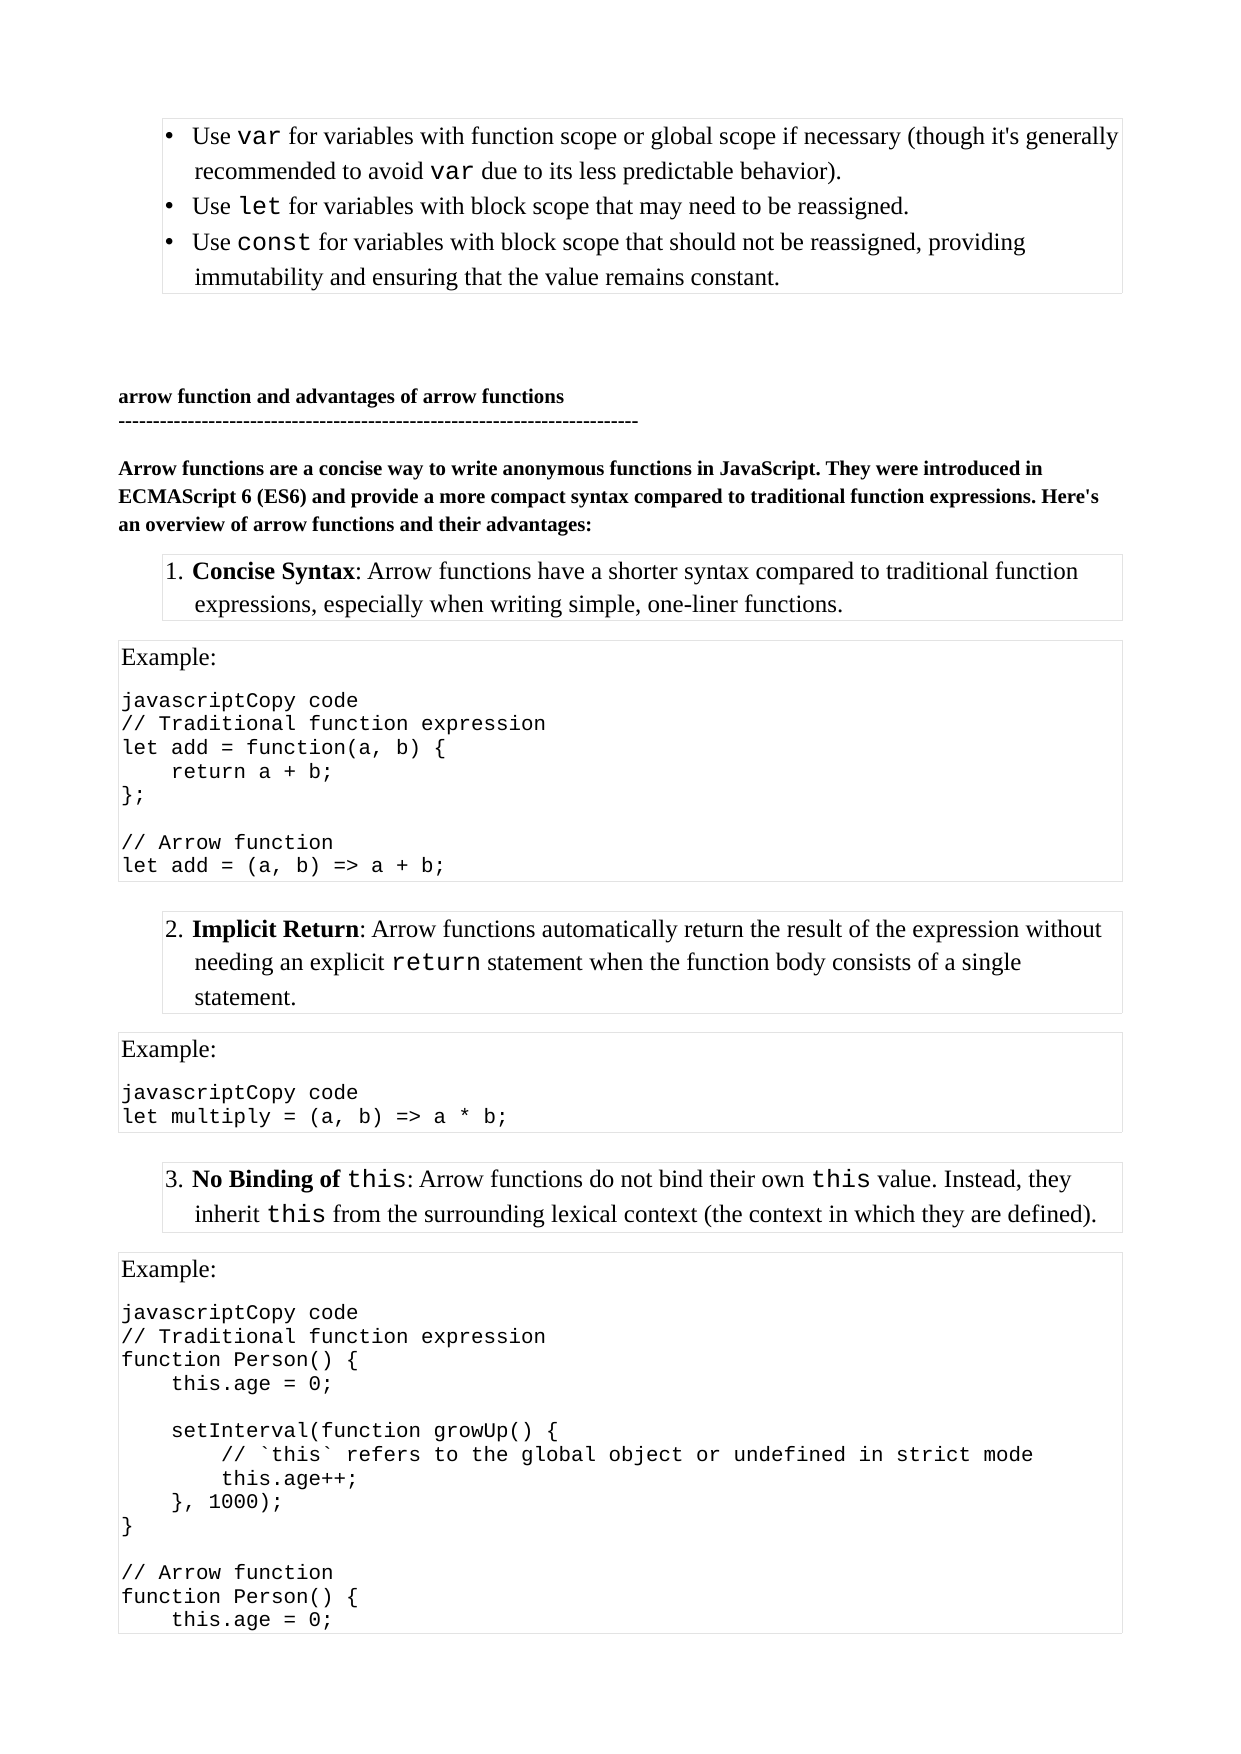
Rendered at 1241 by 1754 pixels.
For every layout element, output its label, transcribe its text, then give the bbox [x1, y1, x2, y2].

text Arrow functions are a concise way to write anonymous functions in JavaScript. They were introduced in ECMAScript 6 (ES6) and provide a more compact syntax compared to traditional function expressions. Here's an overview of arrow functions and their advantages: [118, 456, 1122, 536]
text }; [119, 782, 1122, 808]
list Use let for variables with block scope that may need to be reassigned. [163, 189, 1122, 222]
list Use var for variables with function scope or global scope if necessary (though it's generally recommended to avoid var due to its less predictable behavior). [163, 119, 1122, 187]
text Example: [119, 1033, 1122, 1063]
text Example: [119, 1253, 1122, 1283]
text function Person() { [119, 1347, 1122, 1370]
text javascriptCopy code [119, 1079, 1122, 1103]
list No Binding of this: Arrow functions do not bind their own this value. Instead, they inherit this from the surrounding lexical context (the context in which they are defined). [163, 1163, 1122, 1232]
text // Arrow function [119, 829, 1122, 853]
text Example: [119, 641, 1122, 671]
text this.age = 0; [119, 1607, 1122, 1633]
text // Traditional function expression [119, 711, 1122, 734]
text }, 1000); [119, 1489, 1122, 1512]
text arrow function and advantages of arrow functions [118, 384, 1122, 408]
list Use const for variables with block scope that should not be reassigned, providing immutability and ensuring that the value remains constant. [163, 224, 1122, 293]
list Implicit Return: Arrow functions automatically return the result of the expression without needing an explicit return statement when the function body consists of a single statement. [163, 912, 1122, 1013]
text javascriptCopy code [119, 687, 1122, 711]
text function Person() { [119, 1583, 1122, 1607]
text javascriptCopy code [119, 1299, 1122, 1323]
text this.age = 0; [119, 1370, 1122, 1397]
text let add = (a, b) => a + b; [119, 853, 1122, 881]
text let add = function(a, b) { [119, 734, 1122, 758]
text // Arrow function [119, 1559, 1122, 1583]
text this.age++; [119, 1465, 1122, 1489]
text let multiply = (a, b) => a * b; [119, 1103, 1122, 1132]
text setInterval(function growUp() { [119, 1418, 1122, 1441]
text } [119, 1512, 1122, 1538]
list Concise Syntax: Arrow functions have a shorter syntax compared to traditional function expressions, especially when writing simple, one-liner functions. [163, 555, 1122, 620]
text // Traditional function expression [119, 1323, 1122, 1347]
text return a + b; [119, 758, 1122, 782]
text // `this` refers to the global object or undefined in strict mode [119, 1441, 1122, 1465]
text --------------------------------------------------------------------------- [118, 408, 1122, 432]
